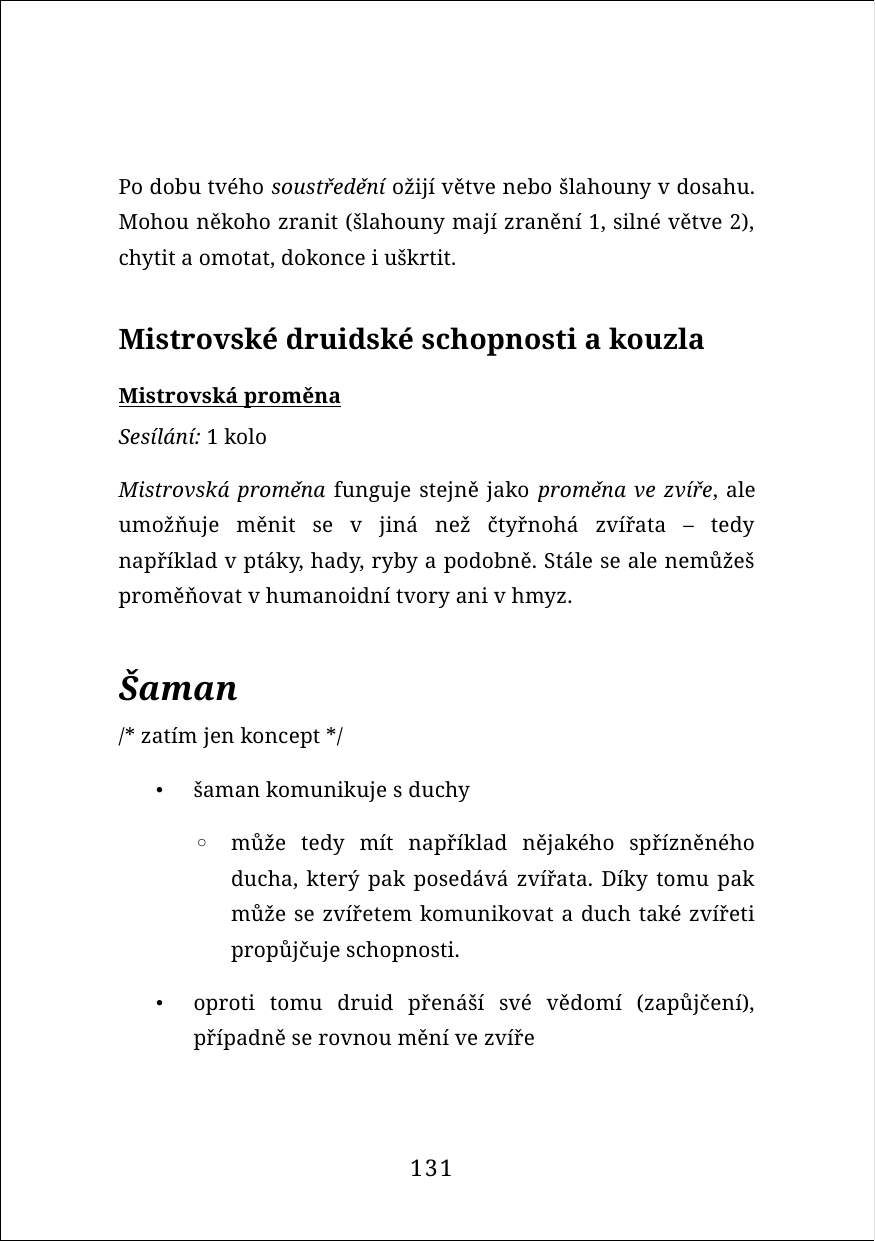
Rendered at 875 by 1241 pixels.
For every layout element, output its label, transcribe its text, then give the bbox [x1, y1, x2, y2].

list může tedy mít například nějakého spřízněného ducha, který pak posedává zvířata. Díky tomu pak může se zvířetem komunikovat a duch také zvířeti propůjčuje schopnosti. [193, 828, 756, 963]
text Mistrovská proměna funguje stejně jako proměna ve zvíře, ale umožňuje měnit se v jiná než čtyřnohá zvířata – tedy například v ptáky, hady, ryby a podobně. Stále se ale nemůžeš proměňovat v humanoidní tvory ani v hmyz. [118, 475, 756, 610]
list šaman komunikuje s duchy [156, 775, 756, 803]
list oproti tomu druid přenáší své vědomí (zapůjčení), případně se rovnou mění ve zvíře [156, 988, 756, 1052]
subtitle Šaman [118, 664, 756, 710]
subtitle Mistrovské druidské schopnosti a kouzla [118, 320, 756, 358]
text /* zatím jen koncept */ [118, 722, 756, 750]
text Po dobu tvého soustředění ožijí větve nebo šlahouny v dosahu. Mohou někoho zranit (šlahouny mají zranění 1, silné větve 2), chytit a omotat, dokonce i uškrtit. [118, 172, 756, 271]
subtitle Mistrovská proměna [118, 382, 756, 410]
text Sesílání: 1 kolo [118, 422, 756, 450]
